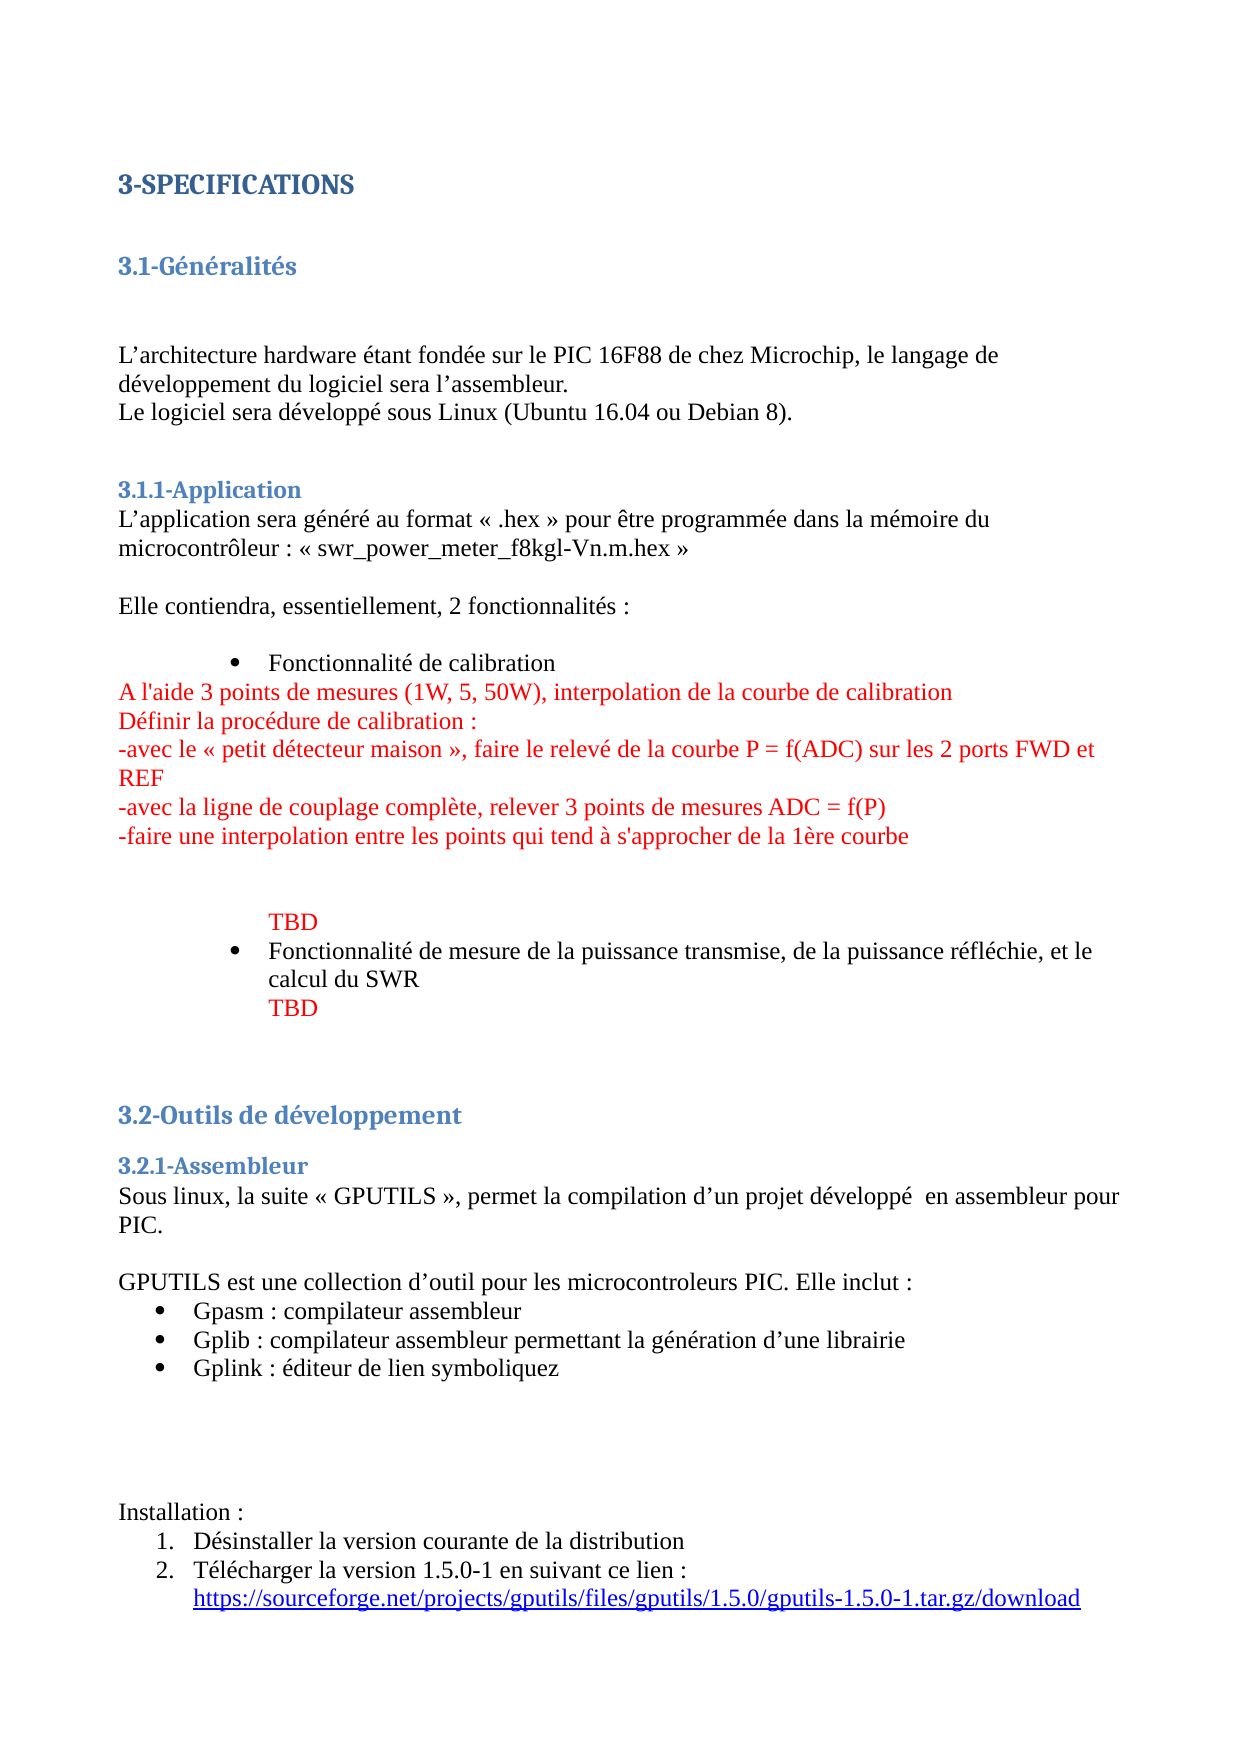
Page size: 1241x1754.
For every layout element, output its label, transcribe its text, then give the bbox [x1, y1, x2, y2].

list Fonctionnalité de calibration [231, 648, 1122, 677]
list Fonctionnalité de mesure de la puissance transmise, de la puissance réfléchie, et le calcul du SWR [231, 936, 1122, 993]
list Gpasm : compilateur assembleur [156, 1296, 1122, 1325]
subtitle 3.2.1-Assembleur [118, 1152, 1122, 1181]
subtitle 3.1.1-Application [118, 476, 1122, 504]
text -faire une interpolation entre les points qui tend à s'approcher de la 1ère courbe [118, 821, 1122, 849]
subtitle 3-SPECIFICATIONS [118, 168, 1122, 202]
text Le logiciel sera développé sous Linux (Ubuntu 16.04 ou Debian 8). [118, 397, 1122, 426]
text GPUTILS est une collection d’outil pour les microcontroleurs PIC. Elle inclut : [118, 1267, 1122, 1296]
list Gplib : compilateur assembleur permettant la génération d’une librairie [156, 1325, 1122, 1353]
list TBD [268, 993, 1122, 1022]
text L’application sera généré au format « .hex » pour être programmée dans la mémoire du microcontrôleur : « swr_power_meter_f8kgl-Vn.m.hex » [118, 504, 1122, 562]
text -avec le « petit détecteur maison », faire le relevé de la courbe P = f(ADC) sur les 2 ports FWD et REF [118, 734, 1122, 792]
text Définir la procédure de calibration : [118, 706, 1122, 734]
subtitle 3.1-Généralités [118, 251, 1122, 282]
subtitle 3.2-Outils de développement [118, 1100, 1122, 1131]
text Installation : [118, 1497, 1122, 1526]
list Télécharger la version 1.5.0-1 en suivant ce lien : https://sourceforge.net/projects/gputils/files/gputils/1.5.0/gputils-1.5.0-1.tar.gz/download [156, 1555, 1122, 1612]
text -avec la ligne de couplage complète, relever 3 points de mesures ADC = f(P) [118, 792, 1122, 821]
text Elle contiendra, essentiellement, 2 fonctionnalités : [118, 591, 1122, 619]
list Gplink : éditeur de lien symboliquez [156, 1353, 1122, 1382]
list TBD [268, 907, 1122, 936]
text Sous linux, la suite « GPUTILS », permet la compilation d’un projet développé en assembleur pour PIC. [118, 1181, 1122, 1238]
text A l'aide 3 points de mesures (1W, 5, 50W), interpolation de la courbe de calibration [118, 677, 1122, 706]
list Désinstaller la version courante de la distribution [156, 1526, 1122, 1555]
text L’architecture hardware étant fondée sur le PIC 16F88 de chez Microchip, le langage de développement du logiciel sera l’assembleur. [118, 340, 1122, 397]
